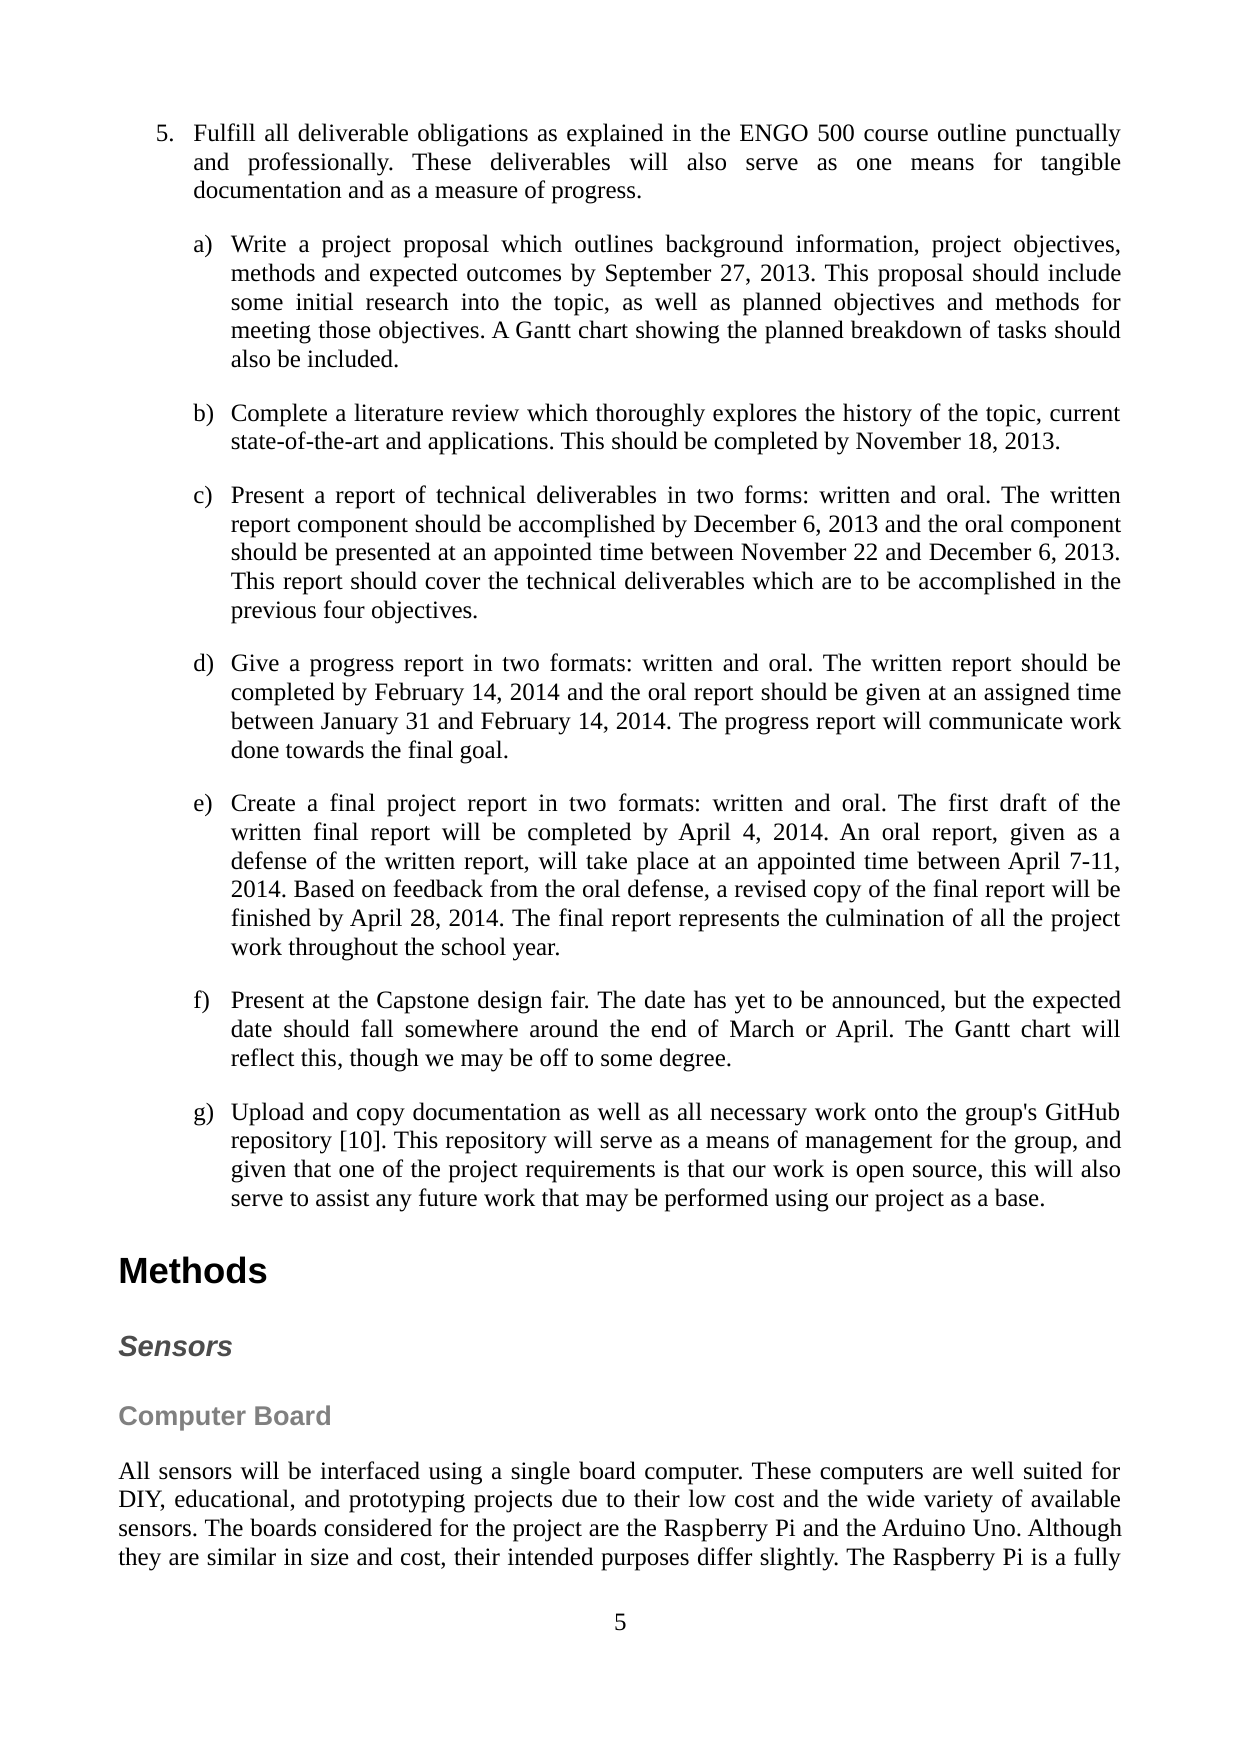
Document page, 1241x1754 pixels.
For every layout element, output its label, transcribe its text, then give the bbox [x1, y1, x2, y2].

subtitle Computer Board [118, 1399, 1122, 1431]
list Fulfill all deliverable obligations as explained in the ENGO 500 course outline punctually and professionally. These deliverables will also serve as one means for tangible documentation and as a measure of progress. [156, 118, 1122, 204]
list Upload and copy documentation as well as all necessary work onto the group's GitHub repository [10]. This repository will serve as a means of management for the group, and given that one of the project requirements is that our work is open source, this will also serve to assist any future work that may be performed using our project as a base. [193, 1097, 1122, 1212]
list Write a project proposal which outlines background information, project objectives, methods and expected outcomes by September 27, 2013. This proposal should include some initial research into the topic, as well as planned objectives and methods for meeting those objectives. A Gantt chart showing the planned breakdown of tasks should also be included. [193, 229, 1122, 373]
list Create a final project report in two formats: written and oral. The first draft of the written final report will be completed by April 4, 2014. An oral report, given as a defense of the written report, will take place at an appointed time between April 7-11, 2014. Based on feedback from the oral defense, a revised copy of the final report will be finished by April 28, 2014. The final report represents the culmination of all the project work throughout the school year. [193, 788, 1122, 961]
list Give a progress report in two formats: written and oral. The written report should be completed by February 14, 2014 and the oral report should be given at an assigned time between January 31 and February 14, 2014. The progress report will communicate work done towards the final goal. [193, 648, 1122, 763]
list Complete a literature review which thoroughly explores the history of the topic, current state-of-the-art and applications. This should be completed by November 18, 2013. [193, 398, 1122, 455]
text All sensors will be interfaced using a single board computer. These computers are well suited for DIY, educational, and prototyping projects due to their low cost and the wide variety of available sensors. The boards considered for the project are the Raspberry Pi and the Arduino Uno. Although they are similar in size and cost, their intended purposes differ slightly. The Raspberry Pi is a fully [118, 1456, 1122, 1571]
subtitle Methods [118, 1249, 1122, 1291]
list Present at the Capstone design fair. The date has yet to be announced, but the expected date should fall somewhere around the end of March or April. The Gantt chart will reflect this, though we may be off to some degree. [193, 986, 1122, 1072]
list Present a report of technical deliverables in two forms: written and oral. The written report component should be accomplished by December 6, 2013 and the oral component should be presented at an appointed time between November 22 and December 6, 2013. This report should cover the technical deliverables which are to be accomplished in the previous four objectives. [193, 480, 1122, 624]
subtitle Sensors [118, 1328, 1122, 1362]
